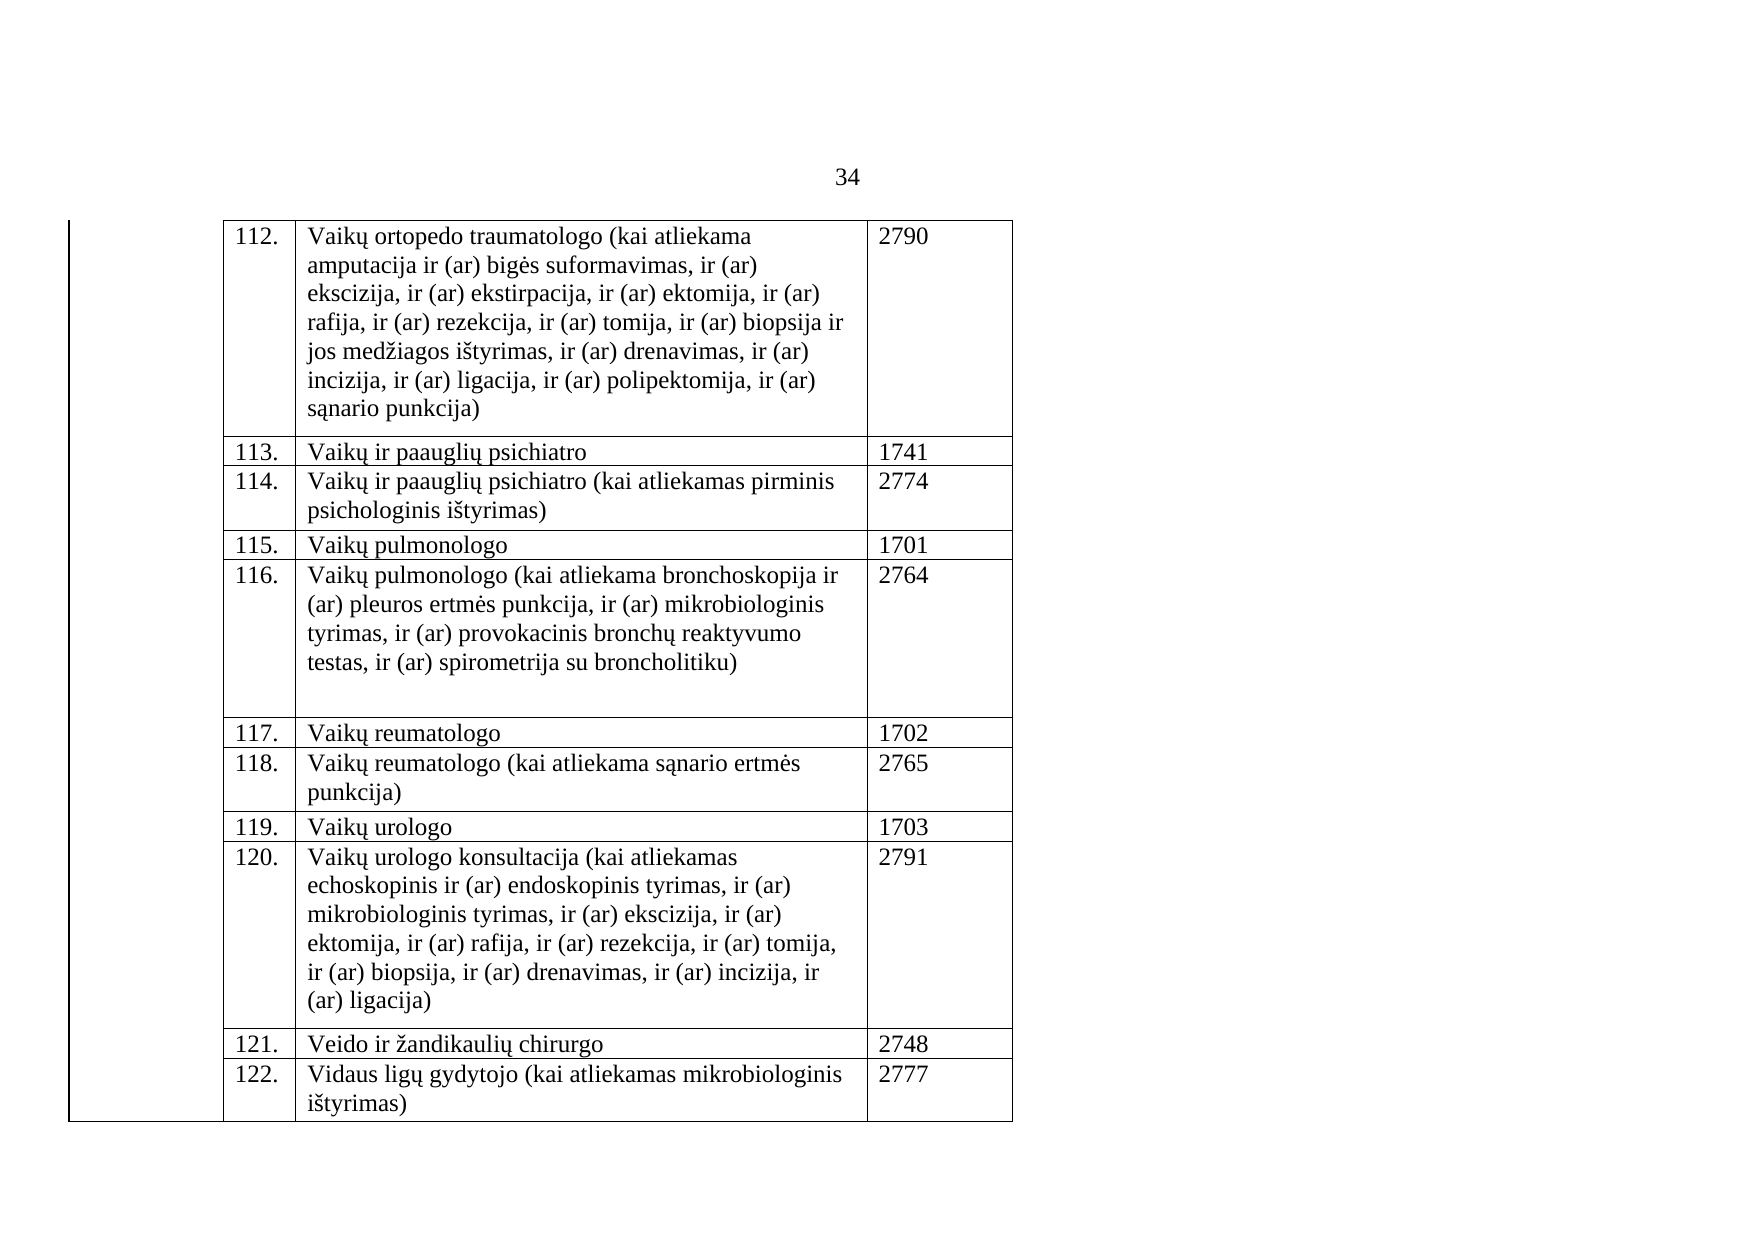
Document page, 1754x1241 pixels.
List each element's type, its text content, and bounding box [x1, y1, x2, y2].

table_cell 2765 [868, 748, 1012, 811]
table_cell 112. [224, 221, 295, 436]
table_cell 113. [224, 437, 295, 465]
table_cell [1013, 465, 1606, 529]
table_cell [1013, 811, 1606, 841]
table_cell [1013, 1058, 1606, 1121]
table_cell 115. [224, 531, 295, 559]
table_cell [1013, 220, 1606, 436]
table_cell 120. [224, 842, 295, 1028]
table_cell 2791 [868, 842, 1012, 1028]
table_cell 2764 [868, 560, 1012, 717]
table_cell [1013, 436, 1606, 465]
table_cell Vaikų pulmonologo [296, 531, 867, 559]
table_cell [1013, 559, 1606, 717]
table_cell Vidaus ligų gydytojo (kai atliekamas mikrobiologinis ištyrimas) [296, 1059, 867, 1121]
table_cell 1702 [868, 718, 1012, 747]
table_cell 1701 [868, 531, 1012, 559]
table_cell [1013, 530, 1606, 559]
table_cell Vaikų reumatologo (kai atliekama sąnario ertmės punkcija) [296, 748, 867, 811]
table_cell 2790 [868, 221, 1012, 436]
table_cell Veido ir žandikaulių chirurgo [296, 1029, 867, 1058]
table_cell 117. [224, 718, 295, 747]
table_cell [70, 841, 223, 1028]
table_cell [70, 465, 223, 529]
table_cell [1013, 747, 1606, 811]
table_cell [70, 747, 223, 811]
table_cell [70, 530, 223, 559]
table_cell 118. [224, 748, 295, 811]
table_cell 119. [224, 812, 295, 841]
table_cell 2748 [868, 1029, 1012, 1058]
table_cell [70, 436, 223, 465]
table_cell [1013, 841, 1606, 1028]
table_cell [1013, 1028, 1606, 1058]
table_cell [70, 559, 223, 717]
table_cell 116. [224, 560, 295, 717]
table_cell 2777 [868, 1059, 1012, 1121]
table_cell 1741 [868, 437, 1012, 465]
table_cell 122. [224, 1059, 295, 1121]
table_cell [70, 717, 223, 747]
table_cell Vaikų urologo [296, 812, 867, 841]
table_cell Vaikų reumatologo [296, 718, 867, 747]
table_cell [70, 811, 223, 841]
table_cell 1703 [868, 812, 1012, 841]
table_cell [70, 1028, 223, 1058]
table_cell Vaikų ir paauglių psichiatro [296, 437, 867, 465]
table_cell [70, 220, 223, 436]
table_cell Vaikų pulmonologo (kai atliekama bronchoskopija ir (ar) pleuros ertmės punkcija, ir (ar) mikrobiologinis tyrimas, ir (ar) provokacinis bronchų reaktyvumo testas, ir (ar) spirometrija su broncholitiku) [296, 560, 867, 717]
table_cell Vaikų ir paauglių psichiatro (kai atliekamas pirminis psichologinis ištyrimas) [296, 466, 867, 529]
table_cell 2774 [868, 466, 1012, 529]
table_cell Vaikų urologo konsultacija (kai atliekamas echoskopinis ir (ar) endoskopinis tyrimas, ir (ar) mikrobiologinis tyrimas, ir (ar) ekscizija, ir (ar) ektomija, ir (ar) rafija, ir (ar) rezekcija, ir (ar) tomija, ir (ar) biopsija, ir (ar) drenavimas, ir (ar) incizija, ir (ar) ligacija) [296, 842, 867, 1028]
table_cell Vaikų ortopedo traumatologo (kai atliekama amputacija ir (ar) bigės suformavimas, ir (ar) ekscizija, ir (ar) ekstirpacija, ir (ar) ektomija, ir (ar) rafija, ir (ar) rezekcija, ir (ar) tomija, ir (ar) biopsija ir jos medžiagos ištyrimas, ir (ar) drenavimas, ir (ar) incizija, ir (ar) ligacija, ir (ar) polipektomija, ir (ar) sąnario punkcija) [296, 221, 867, 436]
table_cell 121. [224, 1029, 295, 1058]
table_cell 114. [224, 466, 295, 529]
table_cell [70, 1058, 223, 1121]
table_cell [1013, 717, 1606, 747]
